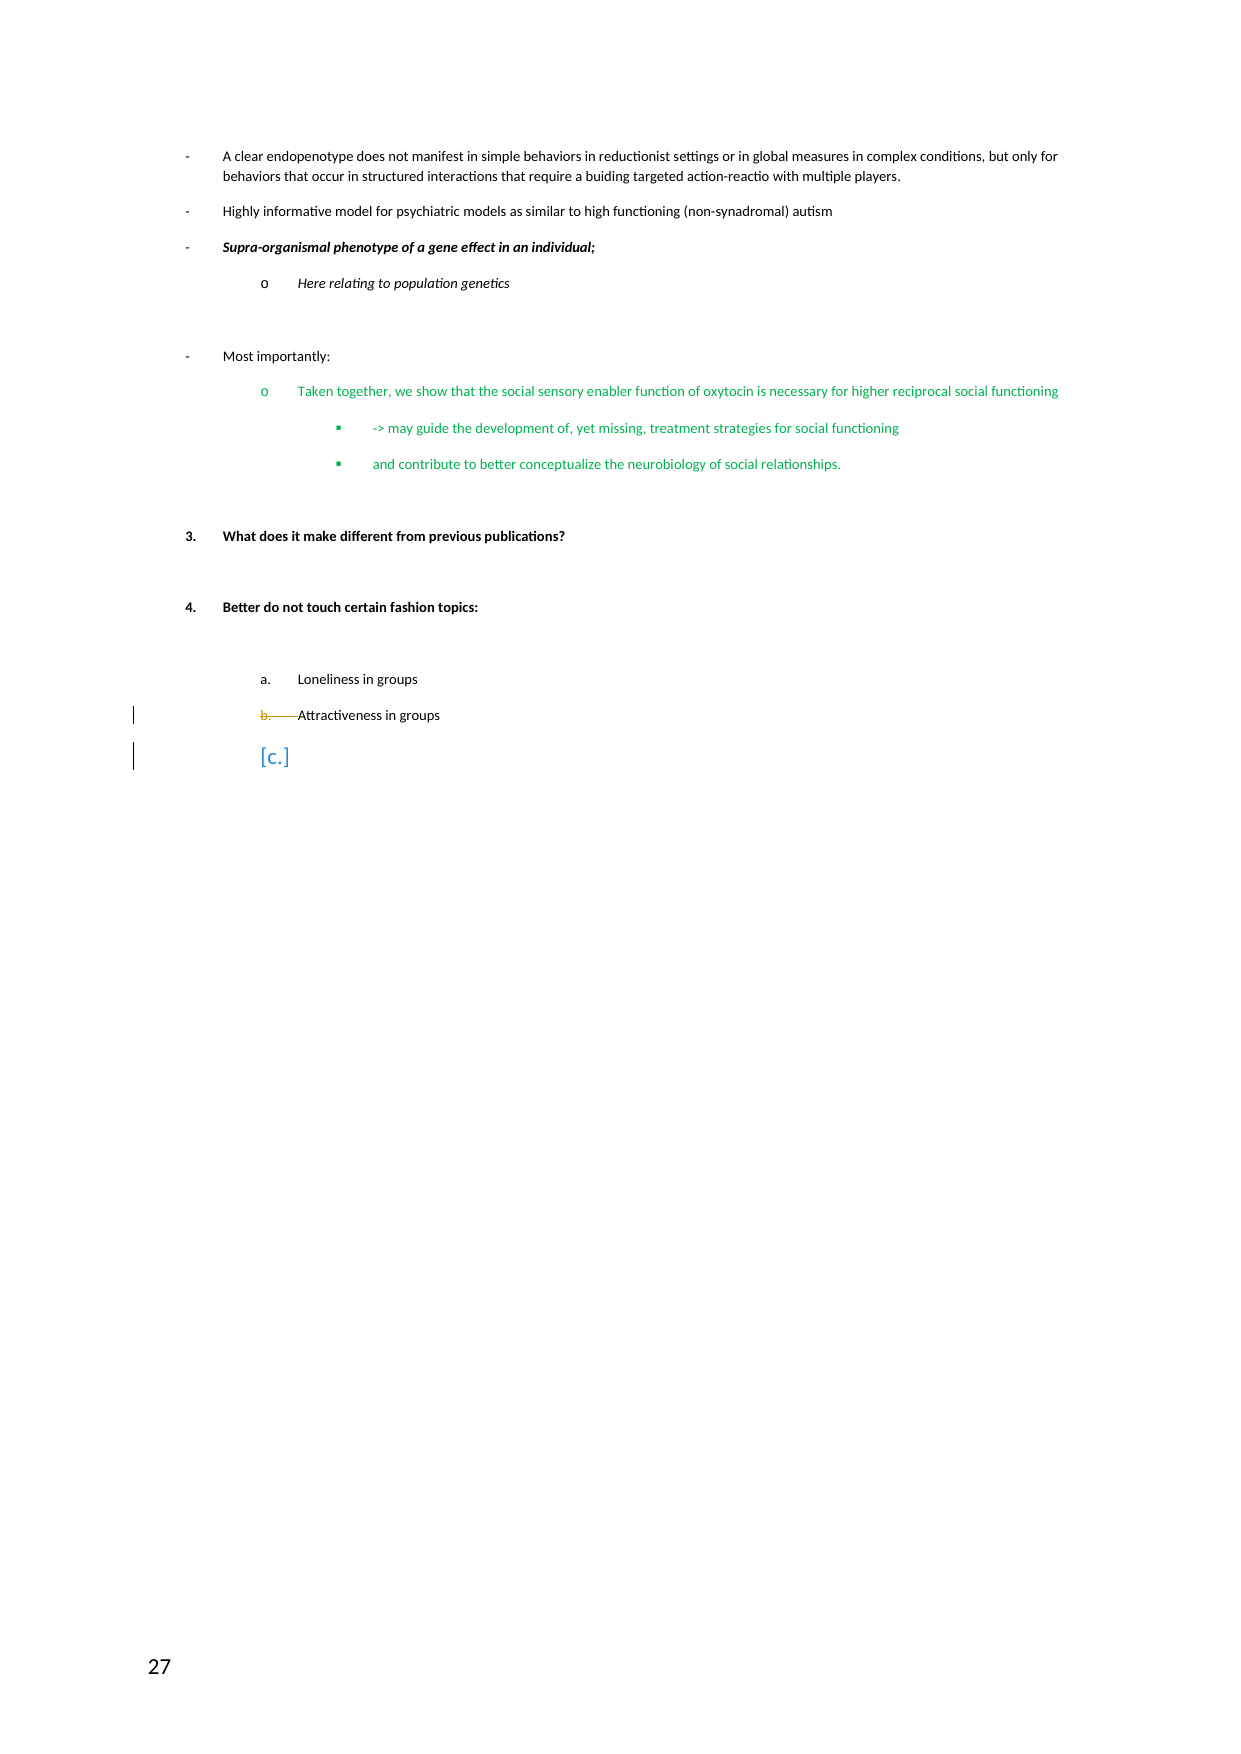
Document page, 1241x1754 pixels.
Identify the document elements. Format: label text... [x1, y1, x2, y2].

list Supra-organismal phenotype of a gene effect in an individual; [185, 238, 1093, 256]
list Loneliness in groups [260, 670, 1093, 688]
list and contribute to better conceptualize the neurobiology of social relationships. [335, 455, 1093, 473]
list Better do not touch certain fashion topics: [185, 598, 1093, 616]
list Highly informative model for psychiatric models as similar to high functioning (non-synadromal) autism [185, 203, 1093, 220]
list Attractiveness in groups [260, 706, 1093, 724]
list Taken together, we show that the social sensory enabler function of oxytocin is necessary for higher reciprocal social functioning [260, 383, 1093, 401]
list A clear endopenotype does not manifest in simple behaviors in reductionist settings or in global measures in complex conditions, but only for behaviors that occur in structured interactions that require a buiding targeted action-reactio with multiple players. [185, 148, 1093, 184]
list -> may guide the development of, yet missing, treatment strategies for social functioning [335, 419, 1093, 437]
list Here relating to population genetics [260, 274, 1093, 293]
list What does it make different from previous publications? [185, 527, 1093, 544]
list Most importantly: [185, 347, 1093, 364]
